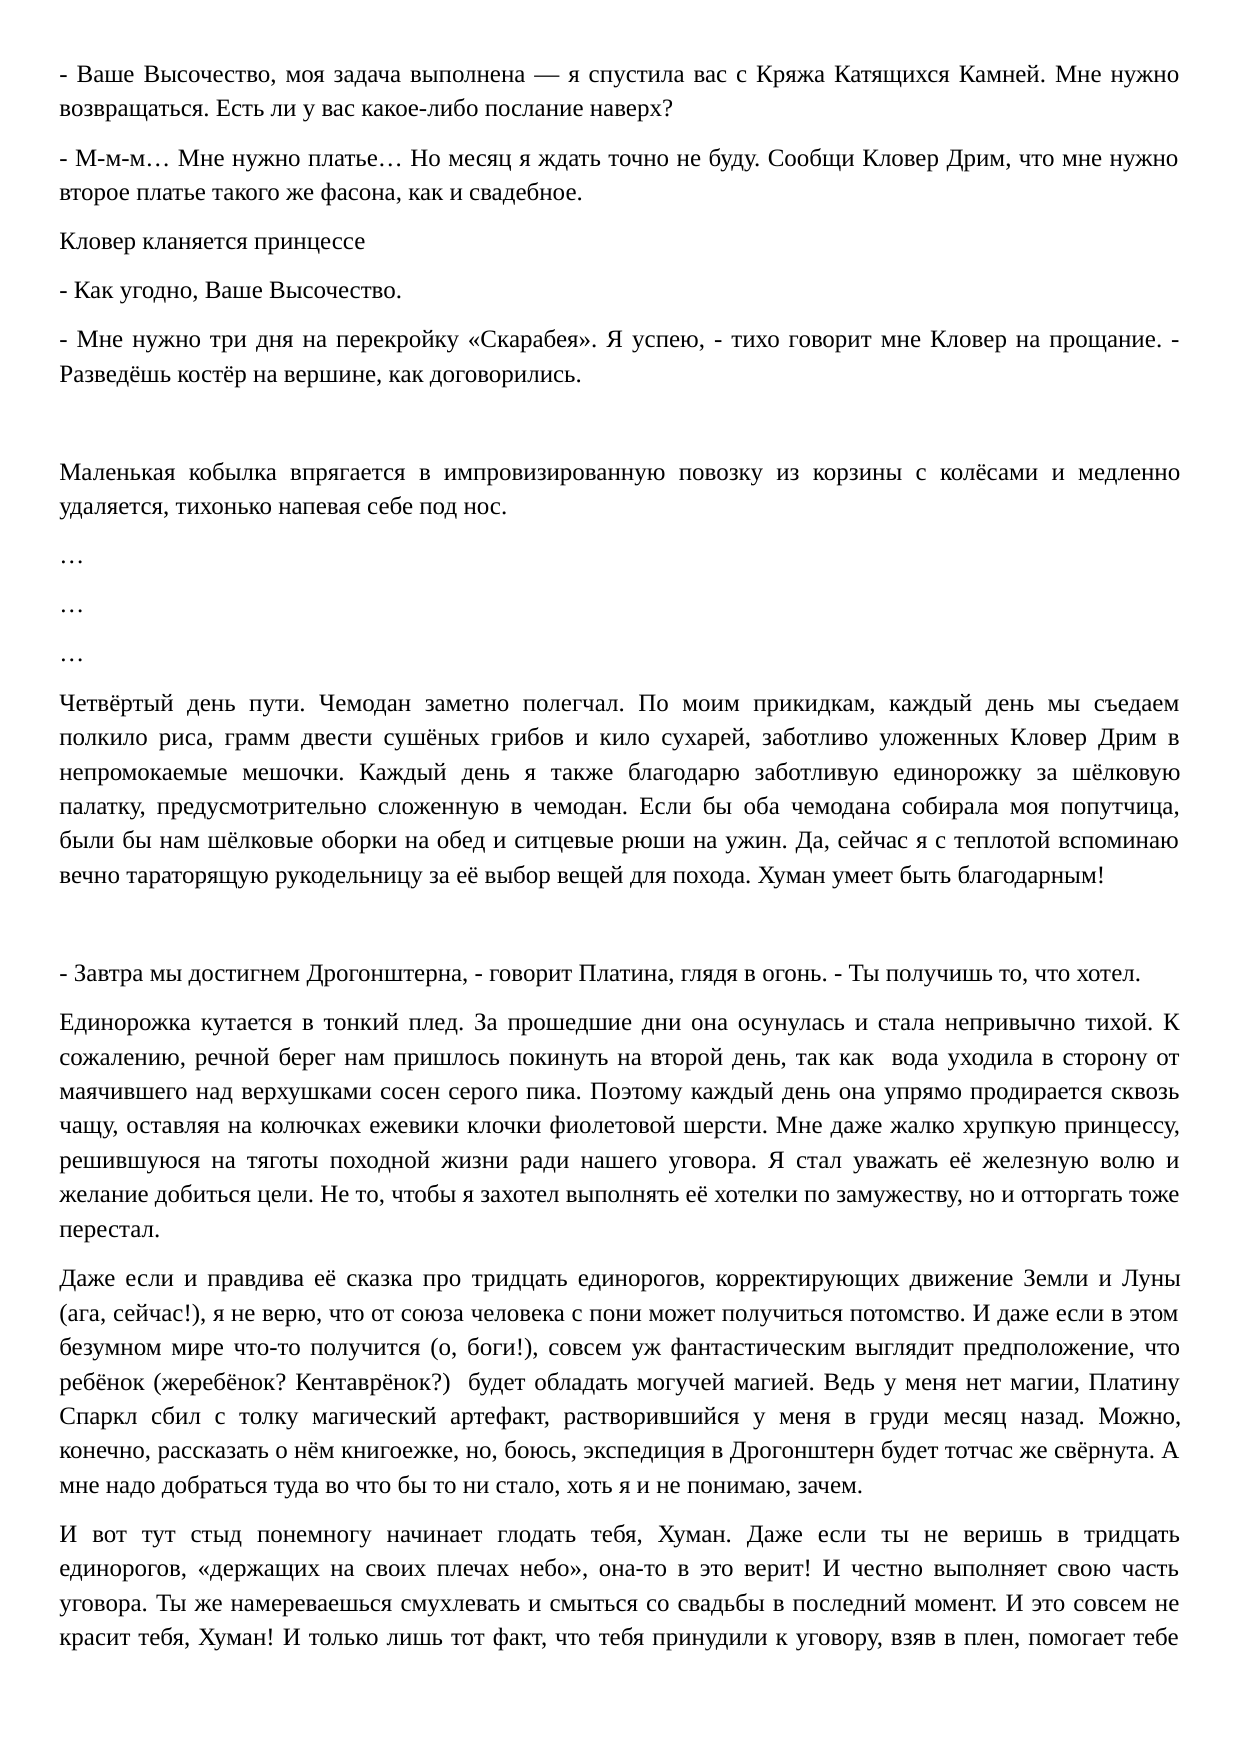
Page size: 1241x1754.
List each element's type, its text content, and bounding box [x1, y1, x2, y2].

text - М-м-м… Мне нужно платье… Но месяц я ждать точно не буду. Сообщи Кловер Дрим, что мне нужно второе платье такого же фасона, как и свадебное. [59, 143, 1181, 206]
text Единорожка кутается в тонкий плед. За прошедшие дни она осунулась и стала непривычно тихой. К сожалению, речной берег нам пришлось покинуть на второй день, так как вода уходила в сторону от маячившего над верхушками сосен серого пика. Поэтому каждый день она упрямо продирается сквозь чащу, оставляя на колючках ежевики клочки фиолетовой шерсти. Мне даже жалко хрупкую принцессу, решившуюся на тяготы походной жизни ради нашего уговора. Я стал уважать её железную волю и желание добиться цели. Не то, чтобы я захотел выполнять её хотелки по замужеству, но и отторгать тоже перестал. [59, 1007, 1181, 1243]
text Кловер кланяется принцессе [59, 226, 1181, 255]
text … [59, 540, 1181, 569]
text - Завтра мы достигнем Дрогонштерна, - говорит Платина, глядя в огонь. - Ты получишь то, что хотел. [59, 958, 1181, 987]
text … [59, 589, 1181, 618]
text - Как угодно, Ваше Высочество. [59, 275, 1181, 304]
text … [59, 638, 1181, 667]
text - Мне нужно три дня на перекройку «Скарабея». Я успею, - тихо говорит мне Кловер на прощание. - Разведёшь костёр на вершине, как договорились. [59, 324, 1181, 387]
text Маленькая кобылка впрягается в импровизированную повозку из корзины с колёсами и медленно удаляется, тихонько напевая себе под нос. [59, 457, 1181, 520]
text Четвёртый день пути. Чемодан заметно полегчал. По моим прикидкам, каждый день мы съедаем полкило риса, грамм двести сушёных грибов и кило сухарей, заботливо уложенных Кловер Дрим в непромокаемые мешочки. Каждый день я также благодарю заботливую единорожку за шёлковую палатку, предусмотрительно сложенную в чемодан. Если бы оба чемодана собирала моя попутчица, были бы нам шёлковые оборки на обед и ситцевые рюши на ужин. Да, сейчас я с теплотой вспоминаю вечно тараторящую рукодельницу за её выбор вещей для похода. Хуман умеет быть благодарным! [59, 688, 1181, 889]
text И вот тут стыд понемногу начинает глодать тебя, Хуман. Даже если ты не веришь в тридцать единорогов, «держащих на своих плечах небо», она-то в это верит! И честно выполняет свою часть уговора. Ты же намереваешься смухлевать и смыться со свадьбы в последний момент. И это совсем не красит тебя, Хуман! И только лишь тот факт, что тебя принудили к уговору, взяв в плен, помогает тебе [59, 1519, 1181, 1651]
text Даже если и правдива её сказка про тридцать единорогов, корректирующих движение Земли и Луны (ага, сейчас!), я не верю, что от союза человека с пони может получиться потомство. И даже если в этом безумном мире что-то получится (о, боги!), совсем уж фантастическим выглядит предположение, что ребёнок (жеребёнок? Кентаврёнок?) будет обладать могучей магией. Ведь у меня нет магии, Платину Спаркл сбил с толку магический артефакт, растворившийся у меня в груди месяц назад. Можно, конечно, рассказать о нём книгоежке, но, боюсь, экспедиция в Дрогонштерн будет тотчас же свёрнута. А мне надо добраться туда во что бы то ни стало, хоть я и не понимаю, зачем. [59, 1263, 1181, 1499]
text - Ваше Высочество, моя задача выполнена — я спустила вас с Кряжа Катящихся Камней. Мне нужно возвращаться. Есть ли у вас какое-либо послание наверх? [59, 59, 1181, 122]
